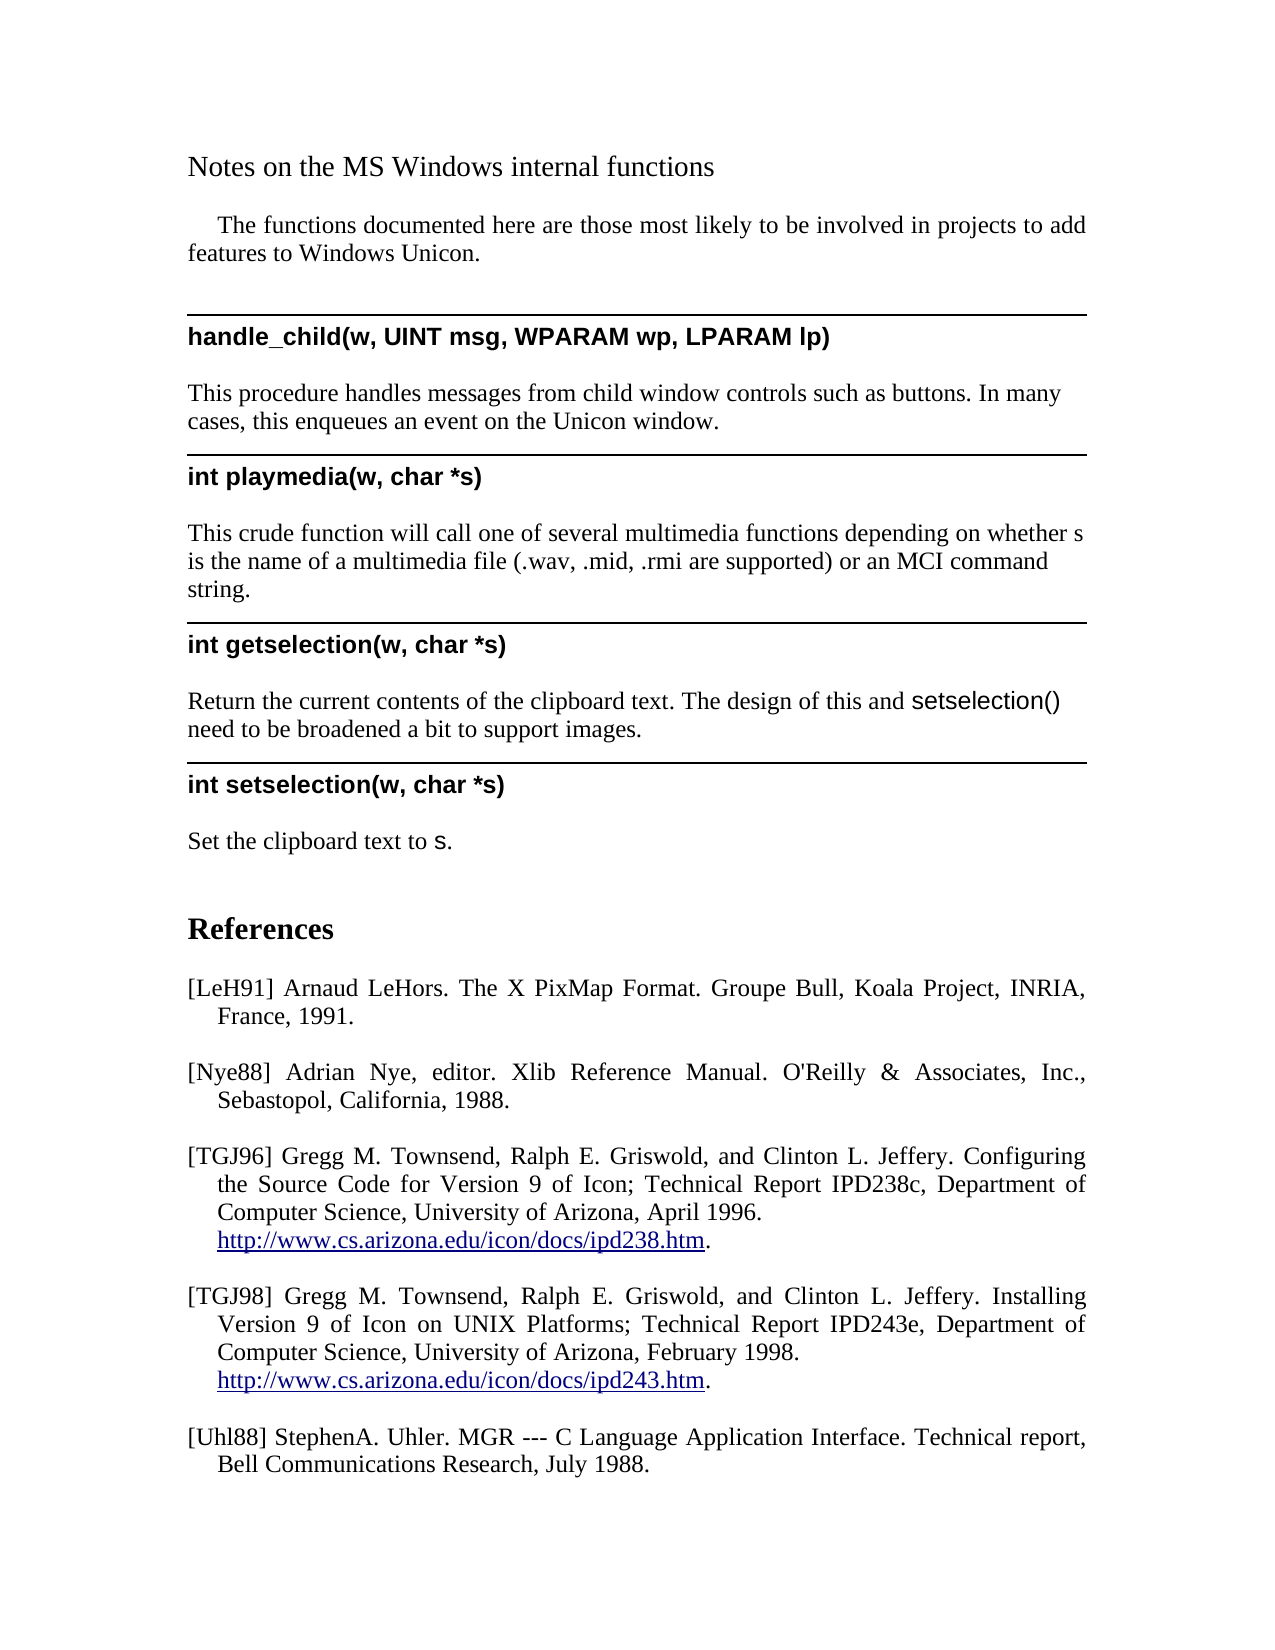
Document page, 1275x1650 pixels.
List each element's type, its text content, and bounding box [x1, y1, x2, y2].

text int setselection(w, char *s) [187, 771, 1087, 799]
text This procedure handles messages from child window controls such as buttons. In many cases, this enqueues an event on the Unicon window. [187, 379, 1087, 435]
text This crude function will call one of several multimedia functions depending on whether s is the name of a multimedia file (.wav, .mid, .rmi are supported) or an MCI command string. [187, 519, 1087, 603]
text Return the current contents of the clipboard text. The design of this and setselection() need to be broadened a bit to support images. [187, 687, 1087, 743]
text [TGJ96] Gregg M. Townsend, Ralph E. Griswold, and Clinton L. Jeffery. Configuring the Source Code for Version 9 of Icon; Technical Report IPD238c, Department of Computer Science, University of Arizona, April 1996. http://www.cs.arizona.edu/icon/docs/ipd238.htm. [187, 1142, 1087, 1254]
subtitle References [187, 911, 1087, 946]
text [Nye88] Adrian Nye, editor. Xlib Reference Manual. O'Reilly & Associates, Inc., Sebastopol, California, 1988. [187, 1058, 1087, 1114]
text int getselection(w, char *s) [187, 631, 1087, 659]
text The functions documented here are those most likely to be involved in projects to add features to Windows Unicon. [187, 211, 1087, 267]
text [Uhl88] StephenA. Uhler. MGR --- C Language Application Interface. Technical report, Bell Communications Research, July 1988. [187, 1422, 1087, 1478]
text [TGJ98] Gregg M. Townsend, Ralph E. Griswold, and Clinton L. Jeffery. Installing Version 9 of Icon on UNIX Platforms; Technical Report IPD243e, Department of Computer Science, University of Arizona, February 1998. http://www.cs.arizona.edu/icon/docs/ipd243.htm. [187, 1282, 1087, 1394]
text Set the clipboard text to s. [187, 827, 1087, 855]
subtitle Notes on the MS Windows internal functions [187, 150, 1087, 182]
text [LeH91] Arnaud LeHors. The X PixMap Format. Groupe Bull, Koala Project, INRIA, France, 1991. [187, 974, 1087, 1030]
text handle_child(w, UINT msg, WPARAM wp, LPARAM lp) [187, 323, 1087, 351]
text int playmedia(w, char *s) [187, 463, 1087, 491]
